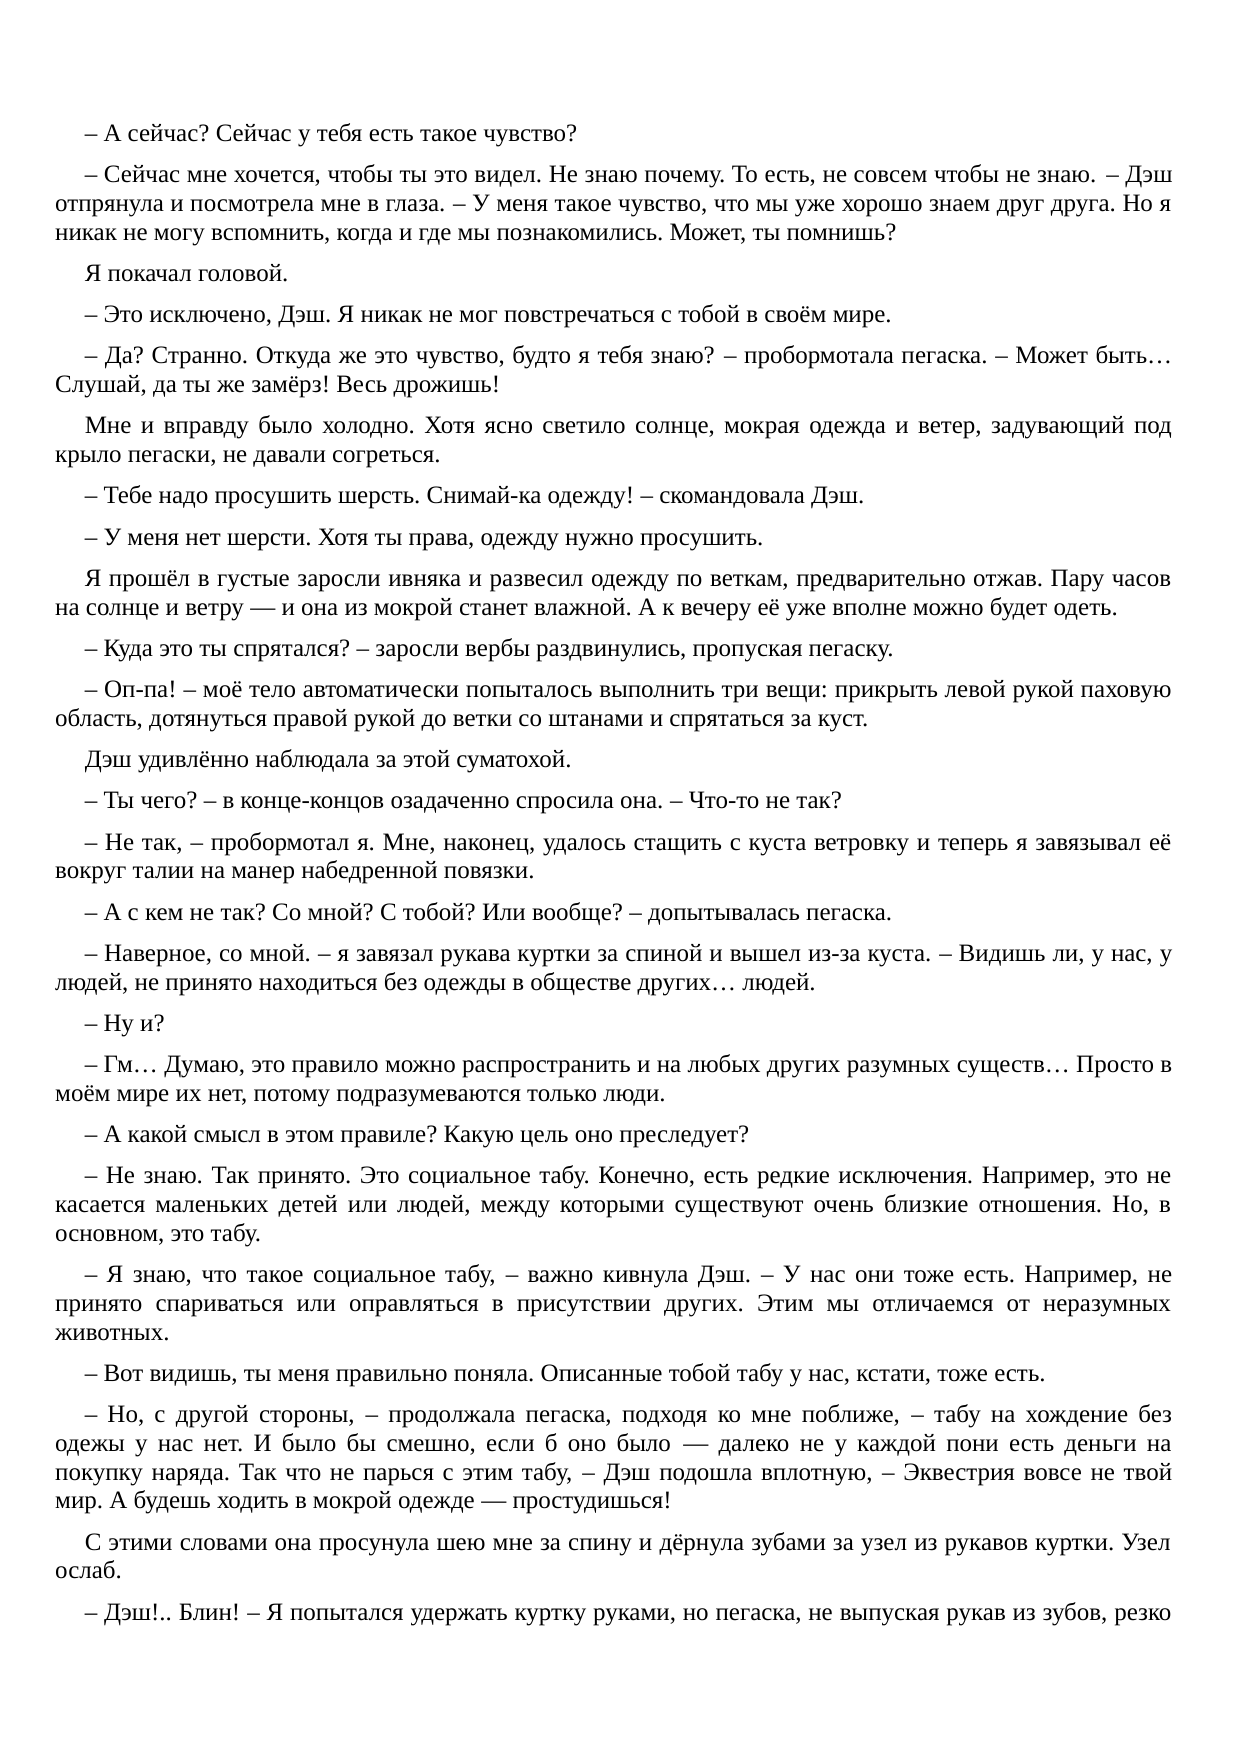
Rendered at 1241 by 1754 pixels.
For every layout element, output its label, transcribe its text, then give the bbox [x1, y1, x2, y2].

text – Дэш!.. Блин! – Я попытался удержать куртку руками, но пегаска, не выпуская рукав из зубов, резко [55, 1597, 1172, 1626]
text – Ты чего? – в конце-концов озадаченно спросила она. – Что-то не так? [55, 786, 1172, 814]
text – Не так, – пробормотал я. Мне, наконец, удалось стащить с куста ветровку и теперь я завязывал её вокруг талии на манер набедренной повязки. [55, 827, 1172, 884]
text Мне и вправду было холодно. Хотя ясно светило солнце, мокрая одежда и ветер, задувающий под крыло пегаски, не давали согреться. [55, 411, 1172, 468]
text Я прошёл в густые заросли ивняка и развесил одежду по веткам, предварительно отжав. Пару часов на солнце и ветру — и она из мокрой станет влажной. А к вечеру её уже вполне можно будет одеть. [55, 563, 1172, 621]
text – Вот видишь, ты меня правильно поняла. Описанные тобой табу у нас, кстати, тоже есть. [55, 1358, 1172, 1387]
text – Оп-па! – моё тело автоматически попыталось выполнить три вещи: прикрыть левой рукой паховую область, дотянуться правой рукой до ветки со штанами и спрятаться за куст. [55, 674, 1172, 732]
text – А сейчас? Сейчас у тебя есть такое чувство? [55, 118, 1172, 147]
text – А какой смысл в этом правиле? Какую цель оно преследует? [55, 1119, 1172, 1148]
text Дэш удивлённо наблюдала за этой суматохой. [55, 744, 1172, 773]
text – Это исключено, Дэш. Я никак не мог повстречаться с тобой в своём мире. [55, 299, 1172, 328]
text – Сейчас мне хочется, чтобы ты это видел. Не знаю почему. То есть, не совсем чтобы не знаю. – Дэш отпрянула и посмотрела мне в глаза. – У меня такое чувство, что мы уже хорошо знаем друг друга. Но я никак не могу вспомнить, когда и где мы познакомились. Может, ты помнишь? [55, 159, 1172, 246]
text – Не знаю. Так принято. Это социальное табу. Конечно, есть редкие исключения. Например, это не касается маленьких детей или людей, между которыми существуют очень близкие отношения. Но, в основном, это табу. [55, 1161, 1172, 1247]
text – У меня нет шерсти. Хотя ты права, одежду нужно просушить. [55, 522, 1172, 551]
text – А с кем не так? Со мной? С тобой? Или вообще? – допытывалась пегаска. [55, 897, 1172, 926]
text – Тебе надо просушить шерсть. Снимай-ка одежду! – скомандовала Дэш. [55, 481, 1172, 509]
text Я покачал головой. [55, 258, 1172, 287]
text – Но, с другой стороны, – продолжала пегаска, подходя ко мне поближе, – табу на хождение без одежы у нас нет. И было бы смешно, если б оно было — далеко не у каждой пони есть деньги на покупку наряда. Так что не парься с этим табу, – Дэш подошла вплотную, – Эквестрия вовсе не твой мир. А будешь ходить в мокрой одежде — простудишься! [55, 1399, 1172, 1514]
text – Ну и? [55, 1008, 1172, 1037]
text – Да? Странно. Откуда же это чувство, будто я тебя знаю? – пробормотала пегаска. – Может быть… Слушай, да ты же замёрз! Весь дрожишь! [55, 341, 1172, 398]
text С этими словами она просунула шею мне за спину и дёрнула зубами за узел из рукавов куртки. Узел ослаб. [55, 1527, 1172, 1584]
text – Я знаю, что такое социальное табу, – важно кивнула Дэш. – У нас они тоже есть. Например, не принято спариваться или оправляться в присутствии других. Этим мы отличаемся от неразумных животных. [55, 1259, 1172, 1346]
text – Куда это ты спрятался? – заросли вербы раздвинулись, пропуская пегаску. [55, 633, 1172, 662]
text – Наверное, со мной. – я завязал рукава куртки за спиной и вышел из-за куста. – Видишь ли, у нас, у людей, не принято находиться без одежды в обществе других… людей. [55, 938, 1172, 996]
text – Гм… Думаю, это правило можно распространить и на любых других разумных существ… Просто в моём мире их нет, потому подразумеваются только люди. [55, 1049, 1172, 1107]
